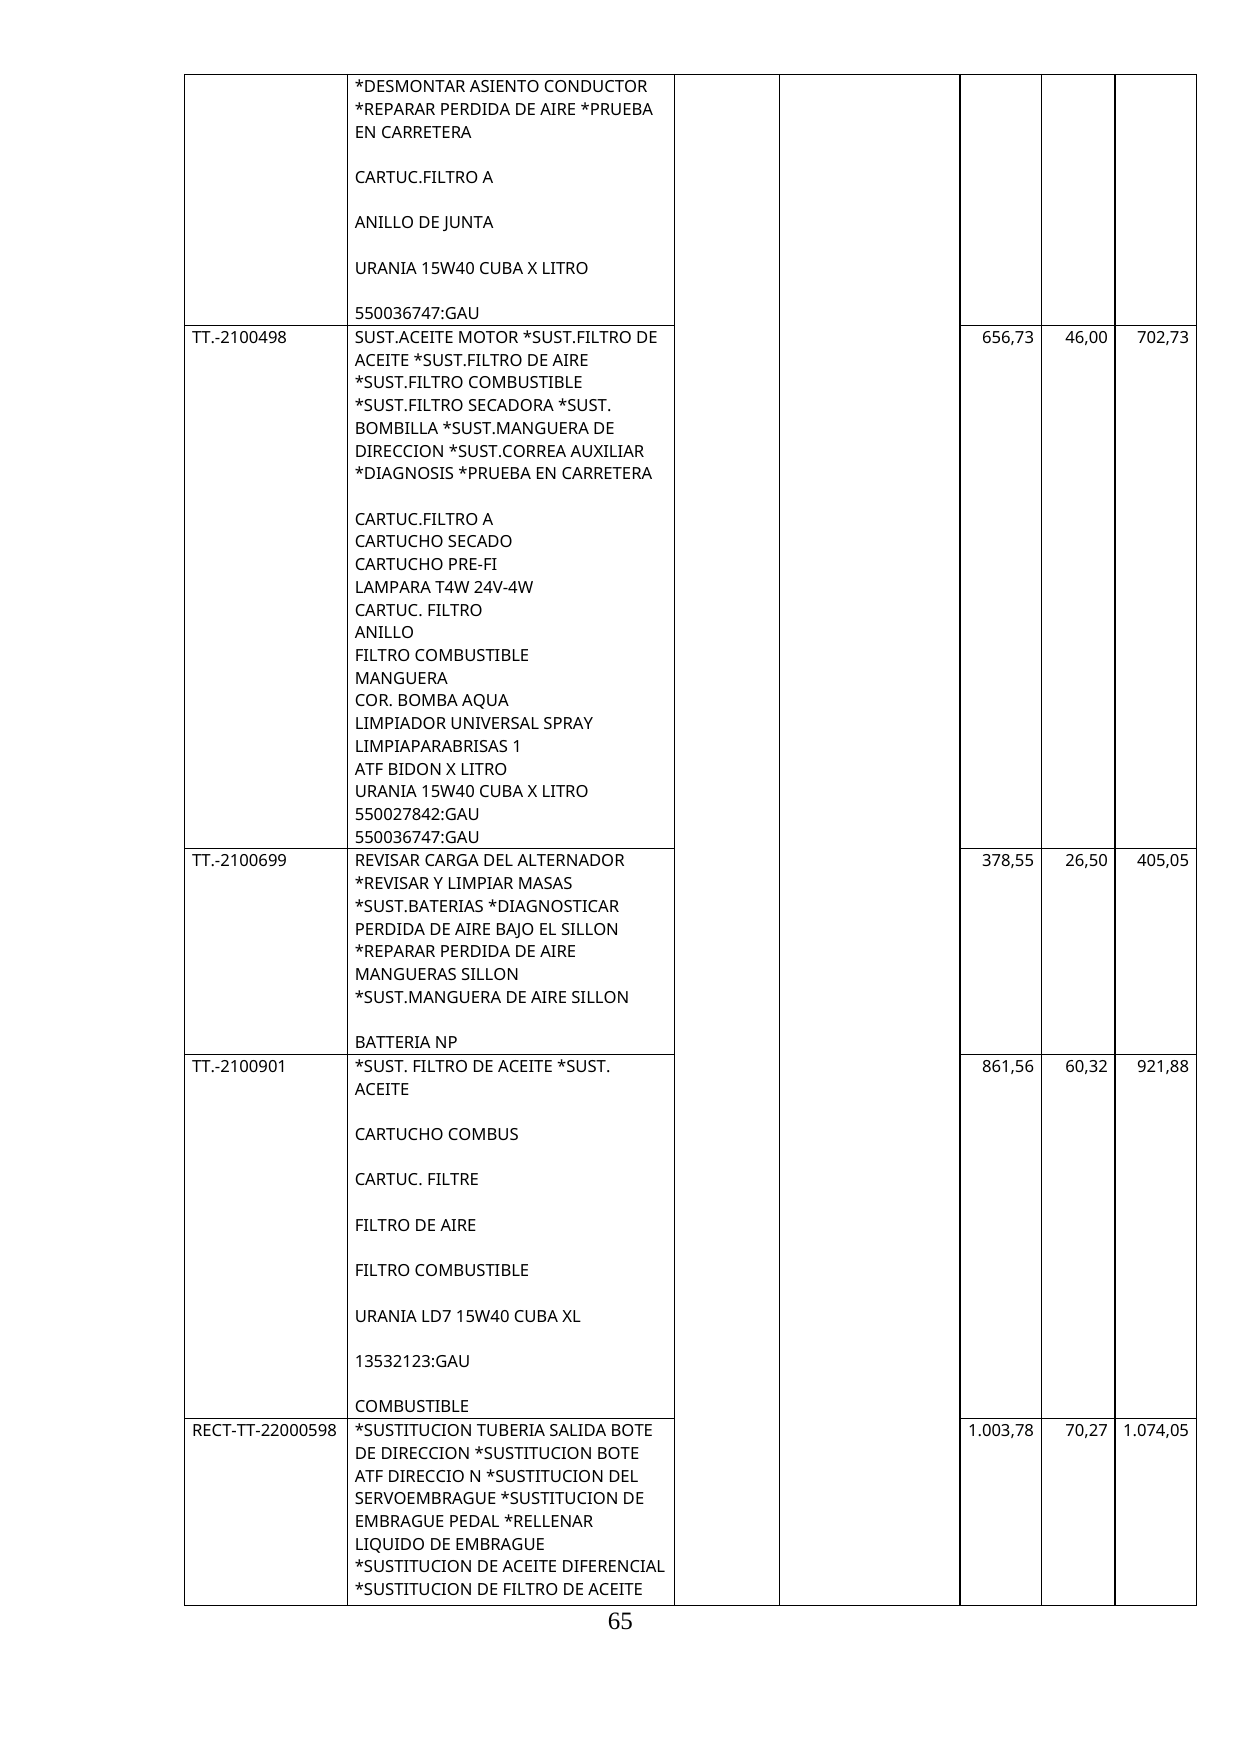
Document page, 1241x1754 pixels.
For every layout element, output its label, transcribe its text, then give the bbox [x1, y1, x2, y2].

table_cell 26,50 [1042, 849, 1114, 1053]
table_cell *SUST. FILTRO DE ACEITE *SUST. ACEITE CARTUCHO COMBUS CARTUC. FILTRE FILTRO DE AIRE FILTRO COMBUSTIBLE URANIA LD7 15W40 CUBA XL 13532123:GAU COMBUSTIBLE [348, 1055, 674, 1418]
table_cell SUST.ACEITE MOTOR *SUST.FILTRO DE ACEITE *SUST.FILTRO DE AIRE *SUST.FILTRO COMBUSTIBLE *SUST.FILTRO SECADORA *SUST. BOMBILLA *SUST.MANGUERA DE DIRECCION *SUST.CORREA AUXILIAR *DIAGNOSIS *PRUEBA EN CARRETERA CARTUC.FILTRO A CARTUCHO SECADO CARTUCHO PRE-FI LAMPARA T4W 24V-4W CARTUC. FILTRO ANILLO FILTRO COMBUSTIBLE MANGUERA COR. BOMBA AQUA LIMPIADOR UNIVERSAL SPRAY LIMPIAPARABRISAS 1 ATF BIDON X LITRO URANIA 15W40 CUBA X LITRO 550027842:GAU 550036747:GAU [348, 326, 674, 848]
table_cell 656,73 [961, 326, 1041, 848]
table_cell 1.003,78 [961, 1419, 1041, 1605]
table_cell TT.-2100699 [185, 849, 347, 1053]
table_cell 378,55 [961, 849, 1041, 1053]
table_cell 702,73 [1116, 326, 1196, 848]
table_cell 60,32 [1042, 1055, 1114, 1418]
table_cell REVISAR CARGA DEL ALTERNADOR *REVISAR Y LIMPIAR MASAS *SUST.BATERIAS *DIAGNOSTICAR PERDIDA DE AIRE BAJO EL SILLON *REPARAR PERDIDA DE AIRE MANGUERAS SILLON *SUST.MANGUERA DE AIRE SILLON BATTERIA NP [348, 849, 674, 1053]
table_cell 861,56 [961, 1055, 1041, 1418]
table_cell 405,05 [1116, 849, 1196, 1053]
table_cell TT.-2100901 [185, 1055, 347, 1418]
table_cell 46,00 [1042, 326, 1114, 848]
table_cell [961, 75, 1041, 325]
table_cell *SUSTITUCION TUBERIA SALIDA BOTE DE DIRECCION *SUSTITUCION BOTE ATF DIRECCIO N *SUSTITUCION DEL SERVOEMBRAGUE *SUSTITUCION DE EMBRAGUE PEDAL *RELLENAR LIQUIDO DE EMBRAGUE *SUSTITUCION DE ACEITE DIFERENCIAL *SUSTITUCION DE FILTRO DE ACEITE [348, 1419, 674, 1605]
table_cell [1042, 75, 1114, 325]
table_cell 1.074,05 [1116, 1419, 1196, 1605]
table_cell [1116, 75, 1196, 325]
table_cell [185, 75, 347, 325]
table_cell RECT-TT-22000598 [185, 1419, 347, 1605]
table_cell [675, 75, 779, 1605]
table_cell TT.-2100498 [185, 326, 347, 848]
table_cell [780, 75, 959, 1605]
table_cell 921,88 [1116, 1055, 1196, 1418]
table_cell *DESMONTAR ASIENTO CONDUCTOR *REPARAR PERDIDA DE AIRE *PRUEBA EN CARRETERA CARTUC.FILTRO A ANILLO DE JUNTA URANIA 15W40 CUBA X LITRO 550036747:GAU [348, 75, 674, 325]
table_cell 70,27 [1042, 1419, 1114, 1605]
